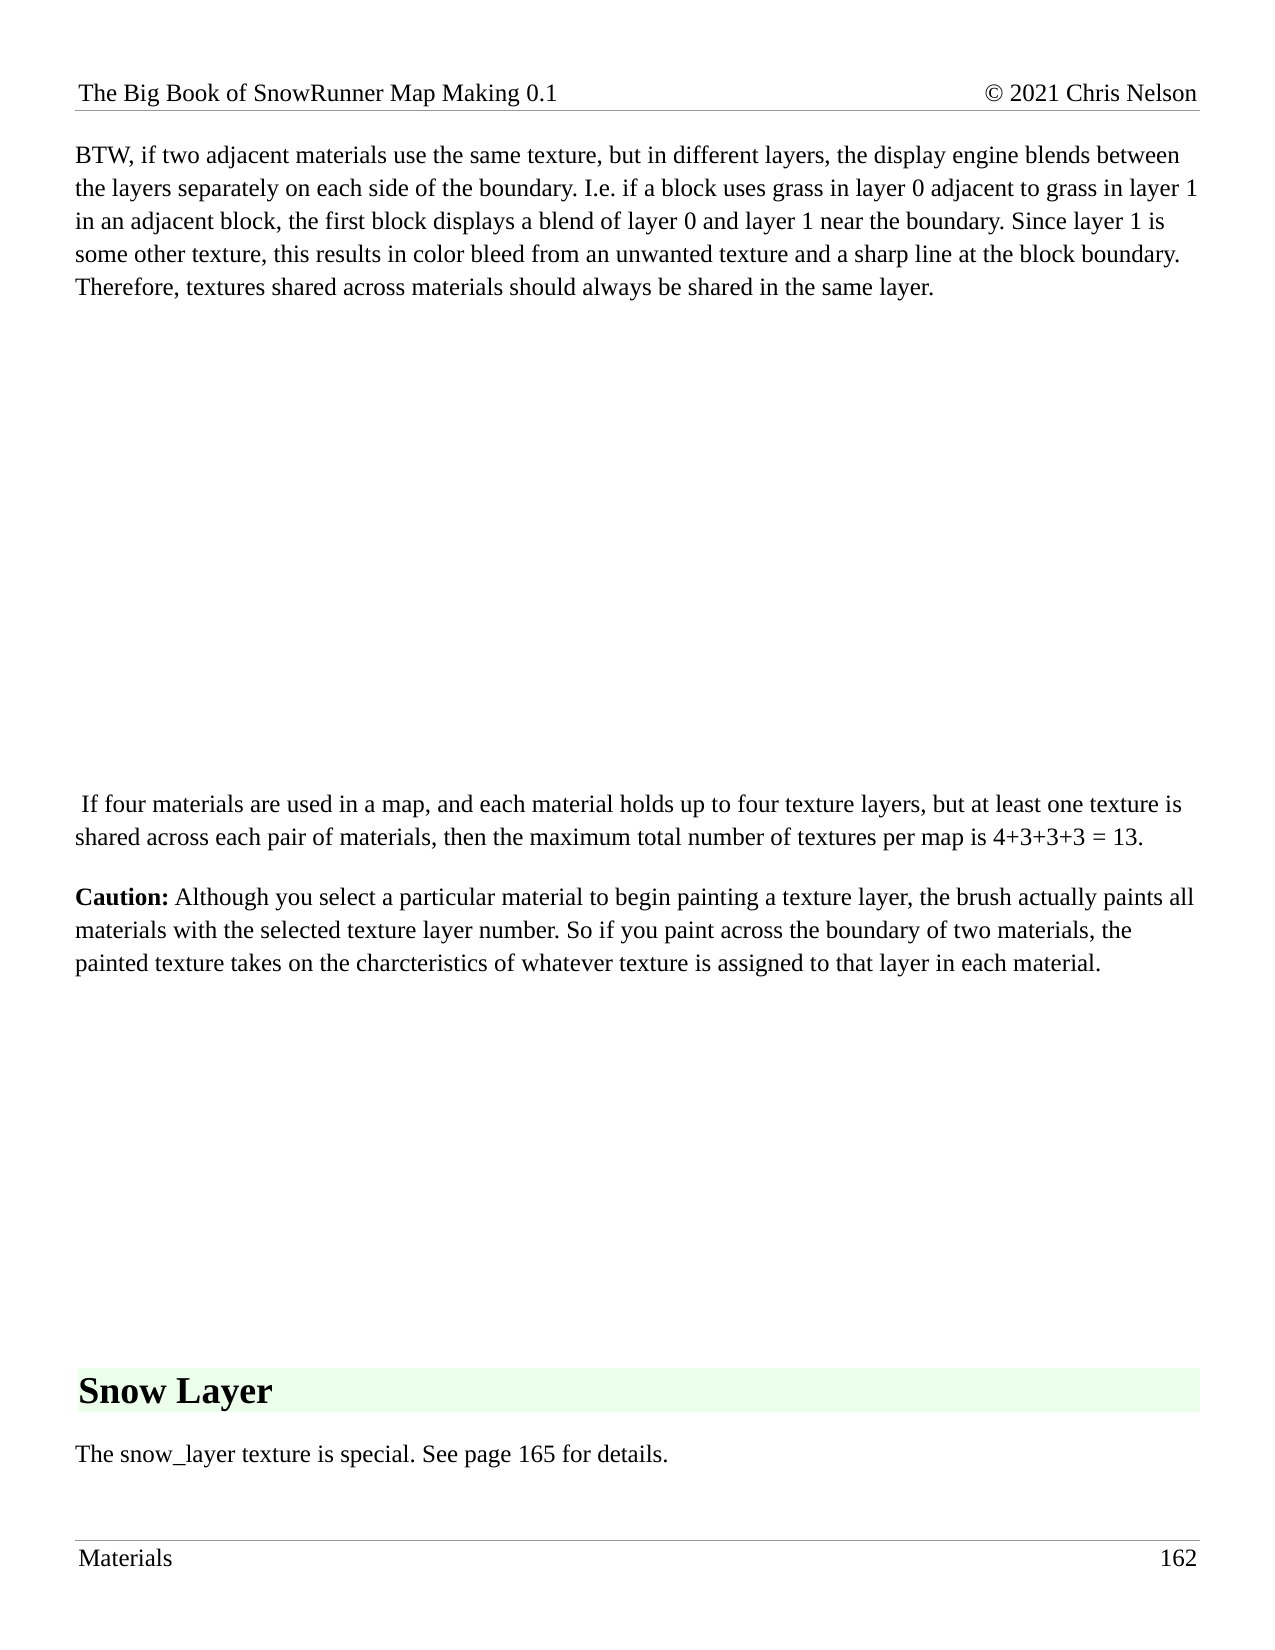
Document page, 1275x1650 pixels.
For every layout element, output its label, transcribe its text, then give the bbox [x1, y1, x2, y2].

text If four materials are used in a map, and each material holds up to four texture layers, but at least one texture is shared across each pair of materials, then the maximum total number of textures per map is 4+3+3+3 = 13. [75, 789, 1200, 851]
text Caution: Although you select a particular material to begin painting a texture layer, the brush actually paints all materials with the selected texture layer number. So if you paint across the boundary of two materials, the painted texture takes on the charcteristics of whatever texture is assigned to that layer in each material. [75, 882, 1200, 977]
text BTW, if two adjacent materials use the same texture, but in different layers, the display engine blends between the layers separately on each side of the boundary. I.e. if a block uses grass in layer 0 adjacent to grass in layer 1 in an adjacent block, the first block displays a blend of layer 0 and layer 1 near the boundary. Since layer 1 is some other texture, this results in color bleed from an unwanted texture and a sharp line at the block boundary. Therefore, textures shared across materials should always be shared in the same layer. [75, 140, 1200, 301]
text The snow_layer texture is special. See page 165 for details. [75, 1439, 1200, 1468]
subtitle Snow Layer [78, 1368, 1200, 1412]
